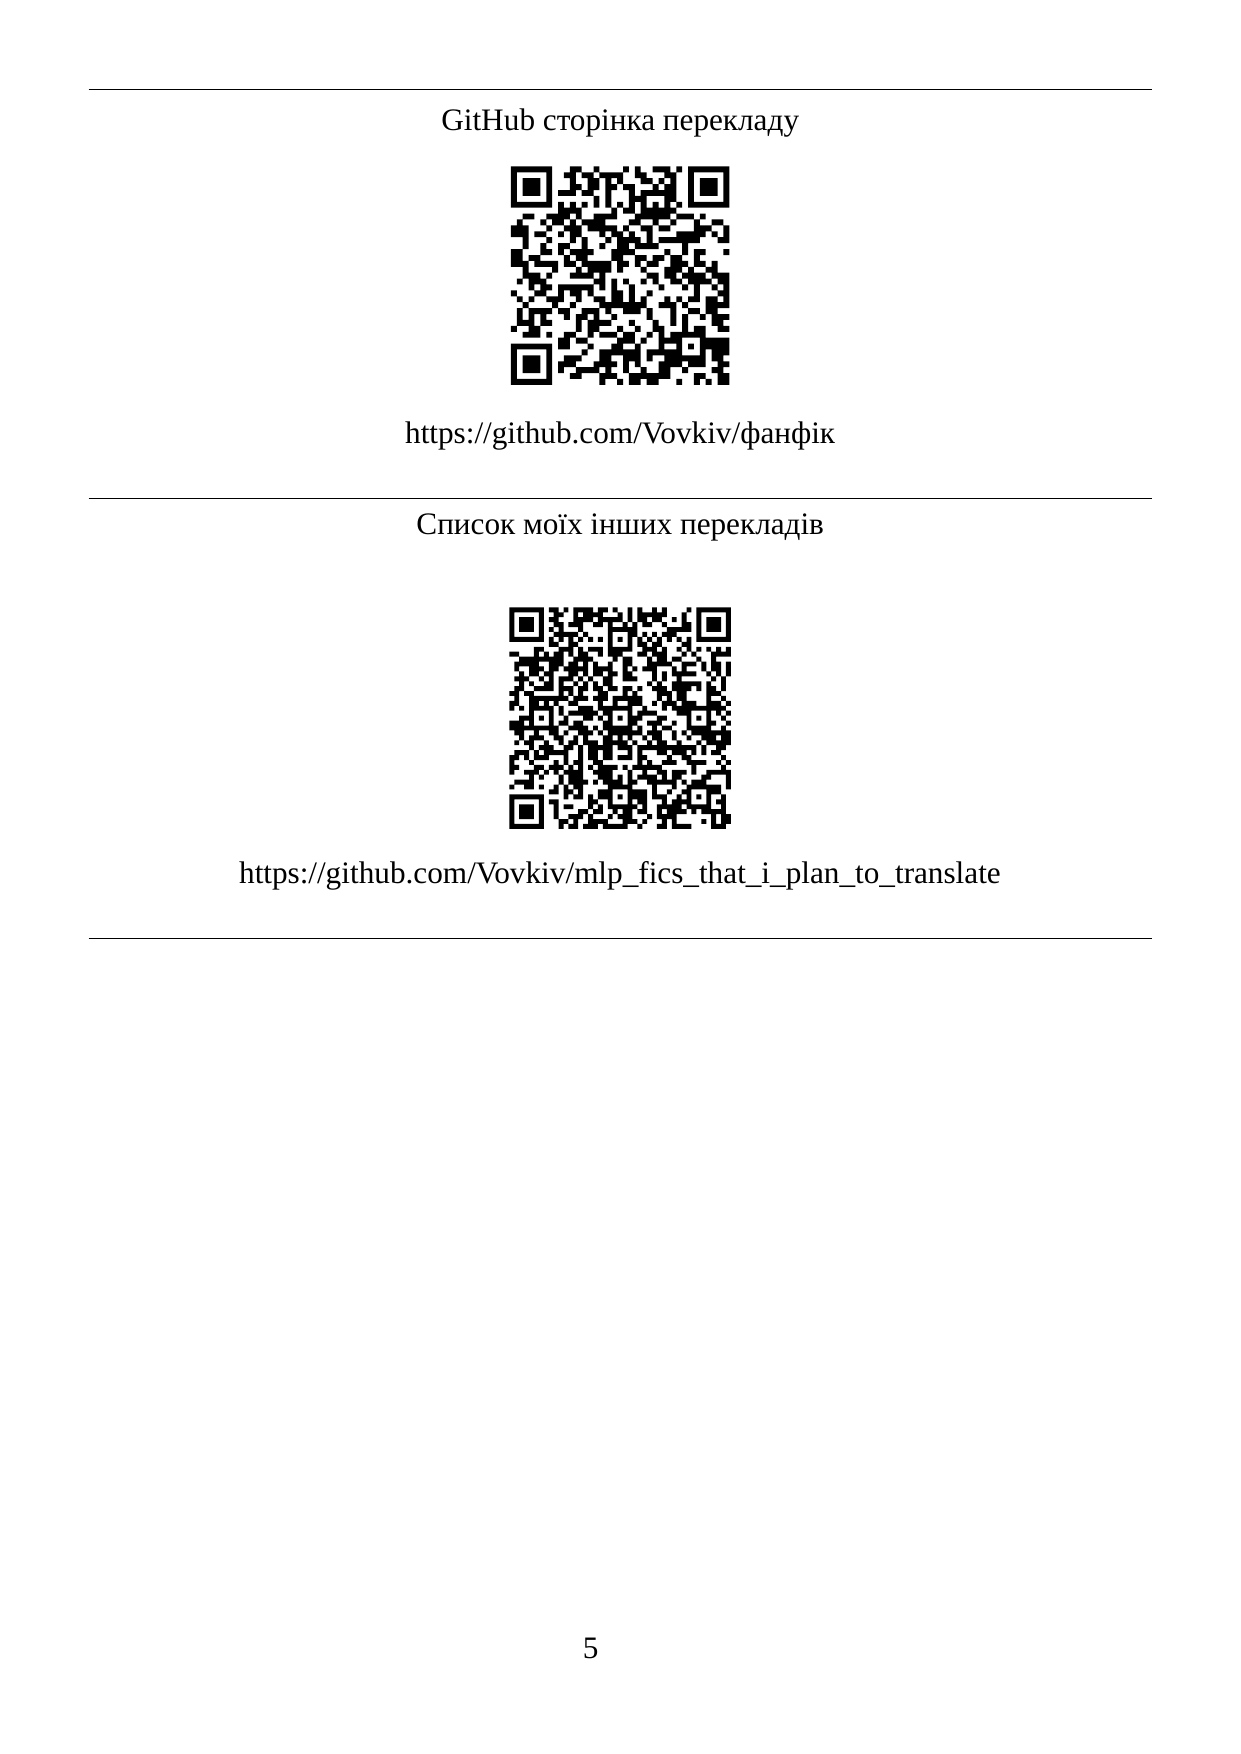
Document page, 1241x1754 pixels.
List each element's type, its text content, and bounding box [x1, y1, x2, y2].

table_cell [89, 594, 1152, 842]
table_cell GitHub сторінка перекладу [89, 90, 1152, 149]
table_cell Список моїх інших перекладів [89, 499, 1152, 594]
table_cell https://github.com/Vovkiv/фанфік [89, 403, 1152, 498]
table_cell [89, 149, 1152, 403]
table_cell https://github.com/Vovkiv/mlp_fics_that_i_plan_to_translate [89, 842, 1152, 938]
